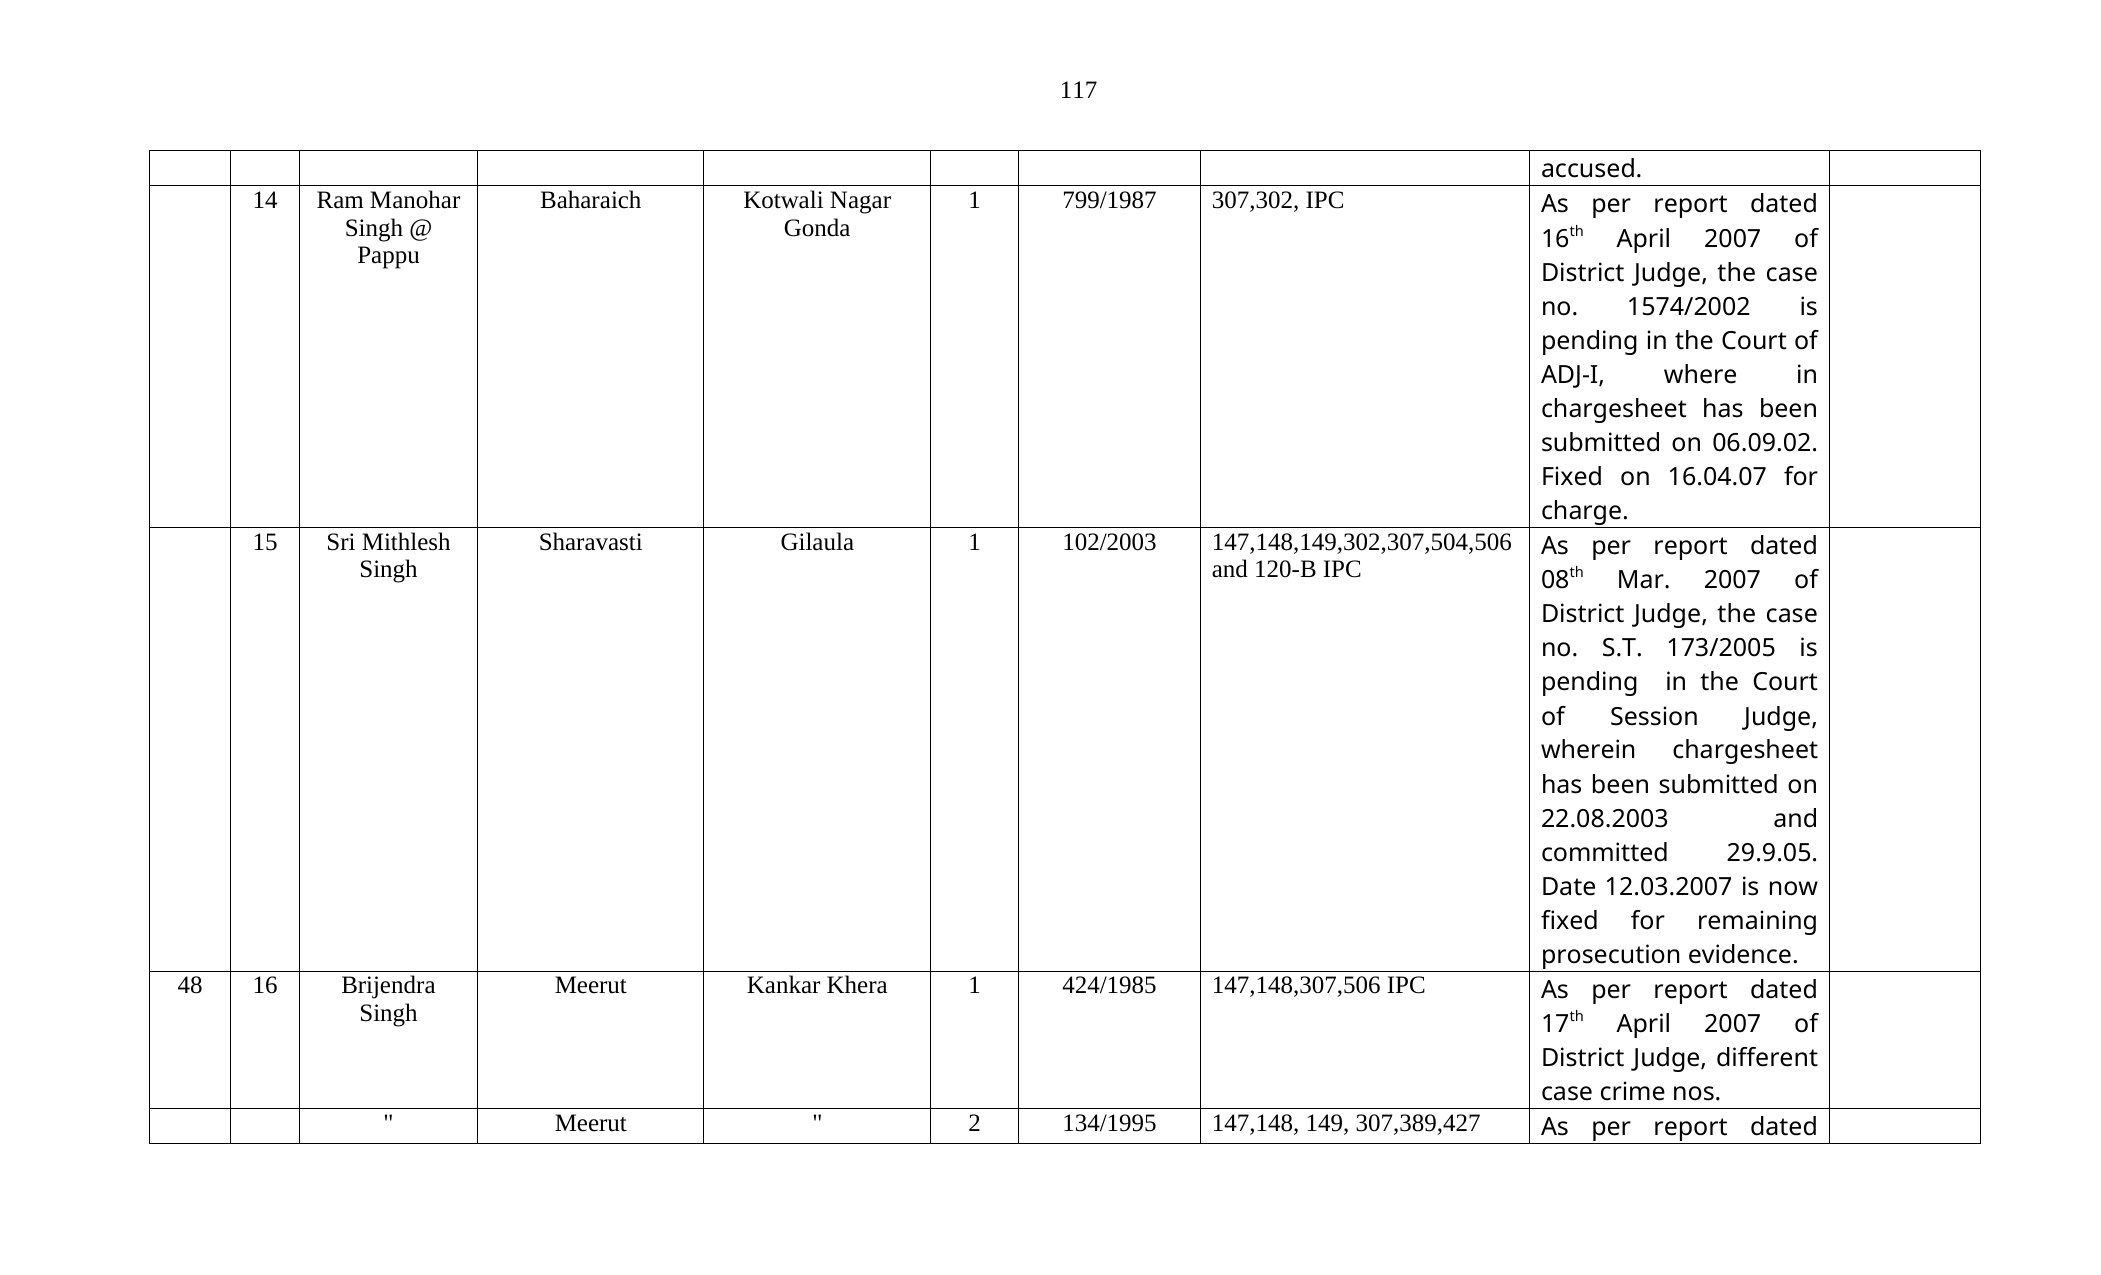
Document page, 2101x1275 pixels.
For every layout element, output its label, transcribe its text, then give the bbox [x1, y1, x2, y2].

table_cell [150, 528, 230, 971]
table_cell " [300, 1109, 477, 1143]
table_cell 799/1987 [1019, 186, 1200, 527]
table_cell Baharaich [478, 186, 703, 527]
table_cell 102/2003 [1019, 528, 1200, 971]
table_cell [1201, 151, 1529, 185]
table_cell 48 [150, 972, 230, 1108]
table_cell [1830, 151, 1980, 185]
table_cell 15 [231, 528, 299, 971]
table_cell 1 [931, 528, 1018, 971]
table_cell Kotwali Nagar Gonda [704, 186, 930, 527]
table_cell 147,148,307,506 IPC [1201, 972, 1529, 1108]
table_cell 1 [931, 186, 1018, 527]
table_cell Meerut [478, 1109, 703, 1143]
table_cell [150, 1109, 230, 1143]
table_cell Ram Manohar Singh @ Pappu [300, 186, 477, 527]
table_cell [150, 151, 230, 185]
table_cell [478, 151, 703, 185]
table_cell Sri Mithlesh Singh [300, 528, 477, 971]
table_cell " [704, 1109, 930, 1143]
table_cell 16 [231, 972, 299, 1108]
table_cell [1019, 151, 1200, 185]
table_cell [931, 151, 1018, 185]
table_cell accused. [1530, 151, 1829, 185]
table_cell As per report dated 08th Mar. 2007 of District Judge, the case no. S.T. 173/2005 is pending in the Court of Session Judge, wherein chargesheet has been submitted on 22.08.2003 and committed 29.9.05. Date 12.03.2007 is now fixed for remaining prosecution evidence. [1530, 528, 1829, 971]
table_cell Meerut [478, 972, 703, 1108]
table_cell Gilaula [704, 528, 930, 971]
table_cell [1830, 186, 1980, 527]
table_cell Sharavasti [478, 528, 703, 971]
table_cell [300, 151, 477, 185]
table_cell 147,148, 149, 307,389,427 [1201, 1109, 1529, 1143]
table_cell 14 [231, 186, 299, 527]
table_cell 147,148,149,302,307,504,506 and 120-B IPC [1201, 528, 1529, 971]
table_cell 1 [931, 972, 1018, 1108]
table_cell Kankar Khera [704, 972, 930, 1108]
table_cell As per report dated 16th April 2007 of District Judge, the case no. 1574/2002 is pending in the Court of ADJ-I, where in chargesheet has been submitted on 06.09.02. Fixed on 16.04.07 for charge. [1530, 186, 1829, 527]
table_cell [704, 151, 930, 185]
table_cell [231, 1109, 299, 1143]
table_cell 2 [931, 1109, 1018, 1143]
table_cell [231, 151, 299, 185]
table_cell [1830, 1109, 1980, 1143]
table_cell [1830, 972, 1980, 1108]
table_cell [150, 186, 230, 527]
table_cell 134/1995 [1019, 1109, 1200, 1143]
table_cell 424/1985 [1019, 972, 1200, 1108]
table_cell As per report dated 17th April 2007 of District Judge, different case crime nos. [1530, 972, 1829, 1108]
table_cell As per report dated [1530, 1109, 1829, 1143]
table_cell [1830, 528, 1980, 971]
table_cell 307,302, IPC [1201, 186, 1529, 527]
table_cell Brijendra Singh [300, 972, 477, 1108]
